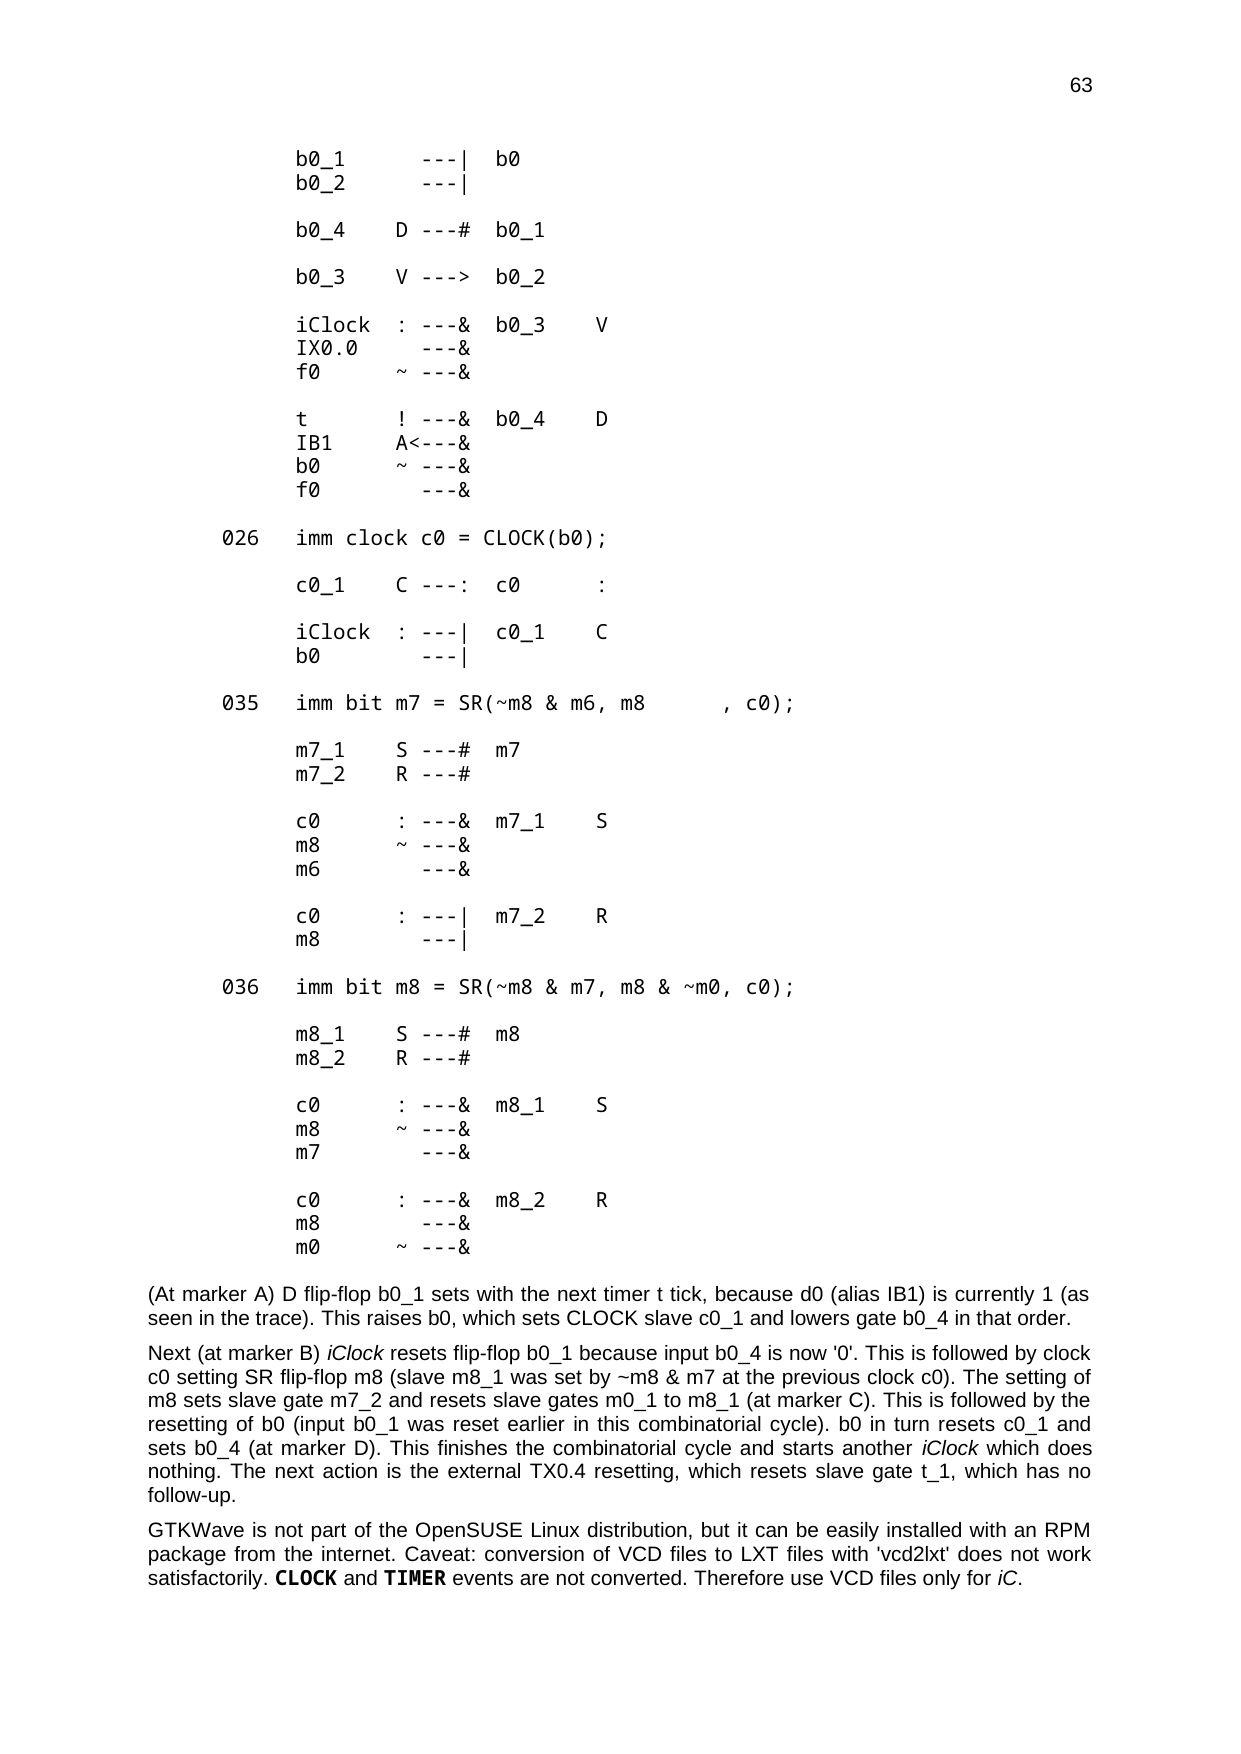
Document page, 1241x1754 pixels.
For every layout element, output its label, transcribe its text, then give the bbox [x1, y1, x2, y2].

text iClock : ---| c0_1 C [222, 621, 1092, 644]
text IB1 A<---& [222, 431, 1092, 455]
text m7_2 R ---# [222, 762, 1092, 786]
text m8 ---& [222, 1212, 1092, 1235]
text m7 ---& [222, 1141, 1092, 1164]
text m7_1 S ---# m7 [222, 739, 1092, 762]
text c0 : ---& m7_1 S [222, 810, 1092, 833]
text m8 ~ ---& [222, 1117, 1092, 1141]
text f0 ~ ---& [222, 361, 1092, 384]
text b0 ---| [222, 644, 1092, 668]
text m8 ~ ---& [222, 833, 1092, 857]
text m6 ---& [222, 857, 1092, 881]
text b0_4 D ---# b0_1 [222, 219, 1092, 242]
text Next (at marker B) iClock resets flip-flop b0_1 because input b0_4 is now '0'. This is followed by clock c0 setting SR flip-flop m8 (slave m8_1 was set by ~m8 & m7 at the previous clock c0). The setting of m8 sets slave gate m7_2 and resets slave gates m0_1 to m8_1 (at marker C). This is followed by the resetting of b0 (input b0_1 was reset earlier in this combinatorial cycle). b0 in turn resets c0_1 and sets b0_4 (at marker D). This finishes the combinatorial cycle and starts another iClock which does nothing. The next action is the external TX0.4 resetting, which resets slave gate t_1, which has no follow-up. [148, 1342, 1092, 1507]
text b0_1 ---| b0 [222, 148, 1092, 171]
text c0 : ---& m8_2 R [222, 1188, 1092, 1212]
text 035 imm bit m7 = SR(~m8 & m6, m8 , c0); [222, 692, 1092, 715]
text IX0.0 ---& [222, 337, 1092, 361]
text c0 : ---| m7_2 R [222, 904, 1092, 928]
text 026 imm clock c0 = CLOCK(b0); [222, 526, 1092, 550]
text b0_3 V ---> b0_2 [222, 266, 1092, 289]
text iClock : ---& b0_3 V [222, 313, 1092, 337]
text 036 imm bit m8 = SR(~m8 & m7, m8 & ~m0, c0); [222, 975, 1092, 999]
text b0 ~ ---& [222, 455, 1092, 479]
text f0 ---& [222, 479, 1092, 502]
text m8_1 S ---# m8 [222, 1023, 1092, 1046]
text b0_2 ---| [222, 171, 1092, 195]
text c0 : ---& m8_1 S [222, 1093, 1092, 1117]
text (At marker A) D flip-flop b0_1 sets with the next timer t tick, because d0 (alias IB1) is currently 1 (as seen in the trace). This raises b0, which sets CLOCK slave c0_1 and lowers gate b0_4 in that order. [148, 1283, 1092, 1330]
text m8 ---| [222, 928, 1092, 952]
text c0_1 C ---: c0 : [222, 573, 1092, 597]
text m8_2 R ---# [222, 1046, 1092, 1070]
text GTKWave is not part of the OpenSUSE Linux distribution, but it can be easily installed with an RPM package from the internet. Caveat: conversion of VCD files to LXT files with 'vcd2lxt' does not work satisfactorily. CLOCK and TIMER events are not converted. Therefore use VCD files only for iC. [148, 1519, 1092, 1590]
text t ! ---& b0_4 D [222, 408, 1092, 431]
text m0 ~ ---& [222, 1235, 1092, 1259]
